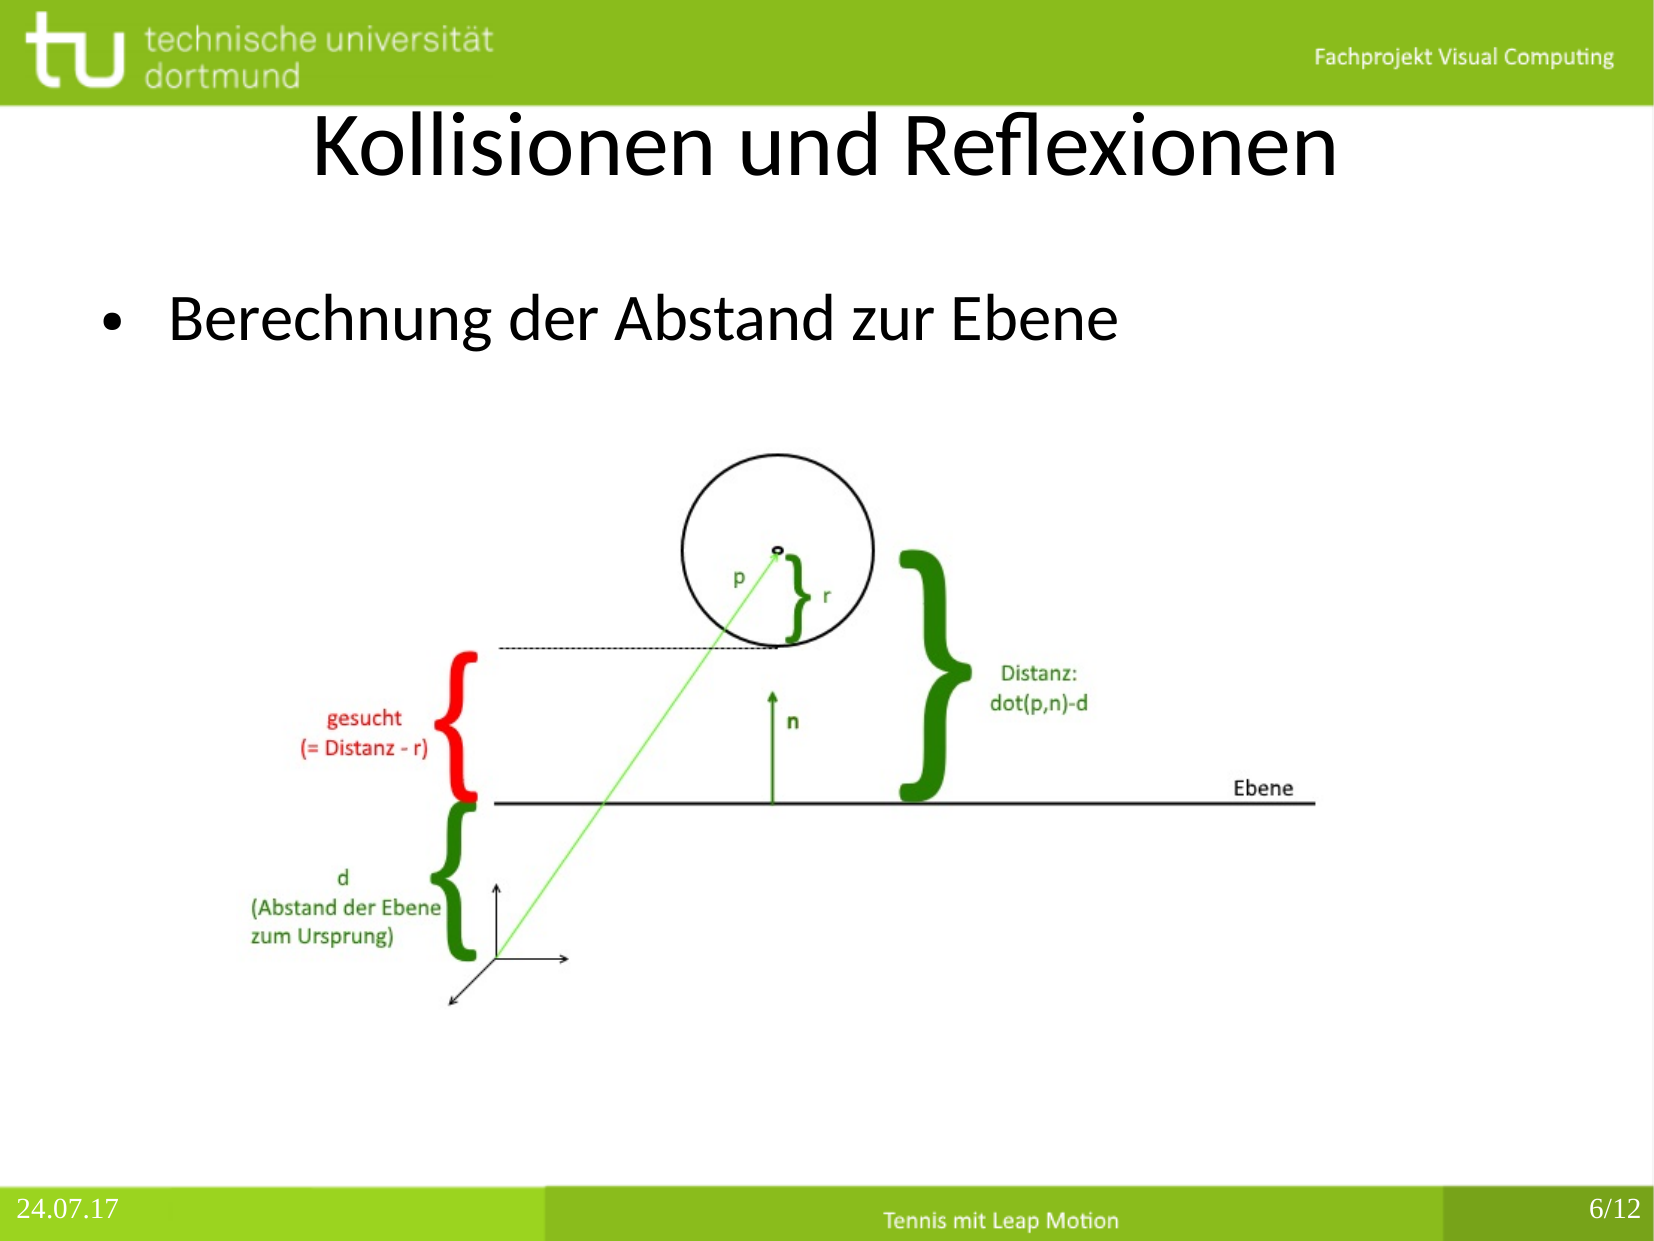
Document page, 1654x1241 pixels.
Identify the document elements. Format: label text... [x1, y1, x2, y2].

list Berechnung der Abstand zur Ebene [82, 290, 1571, 1010]
title Kollisionen und Reflexionen [82, 49, 1571, 257]
picture [0, 0, 1654, 1241]
